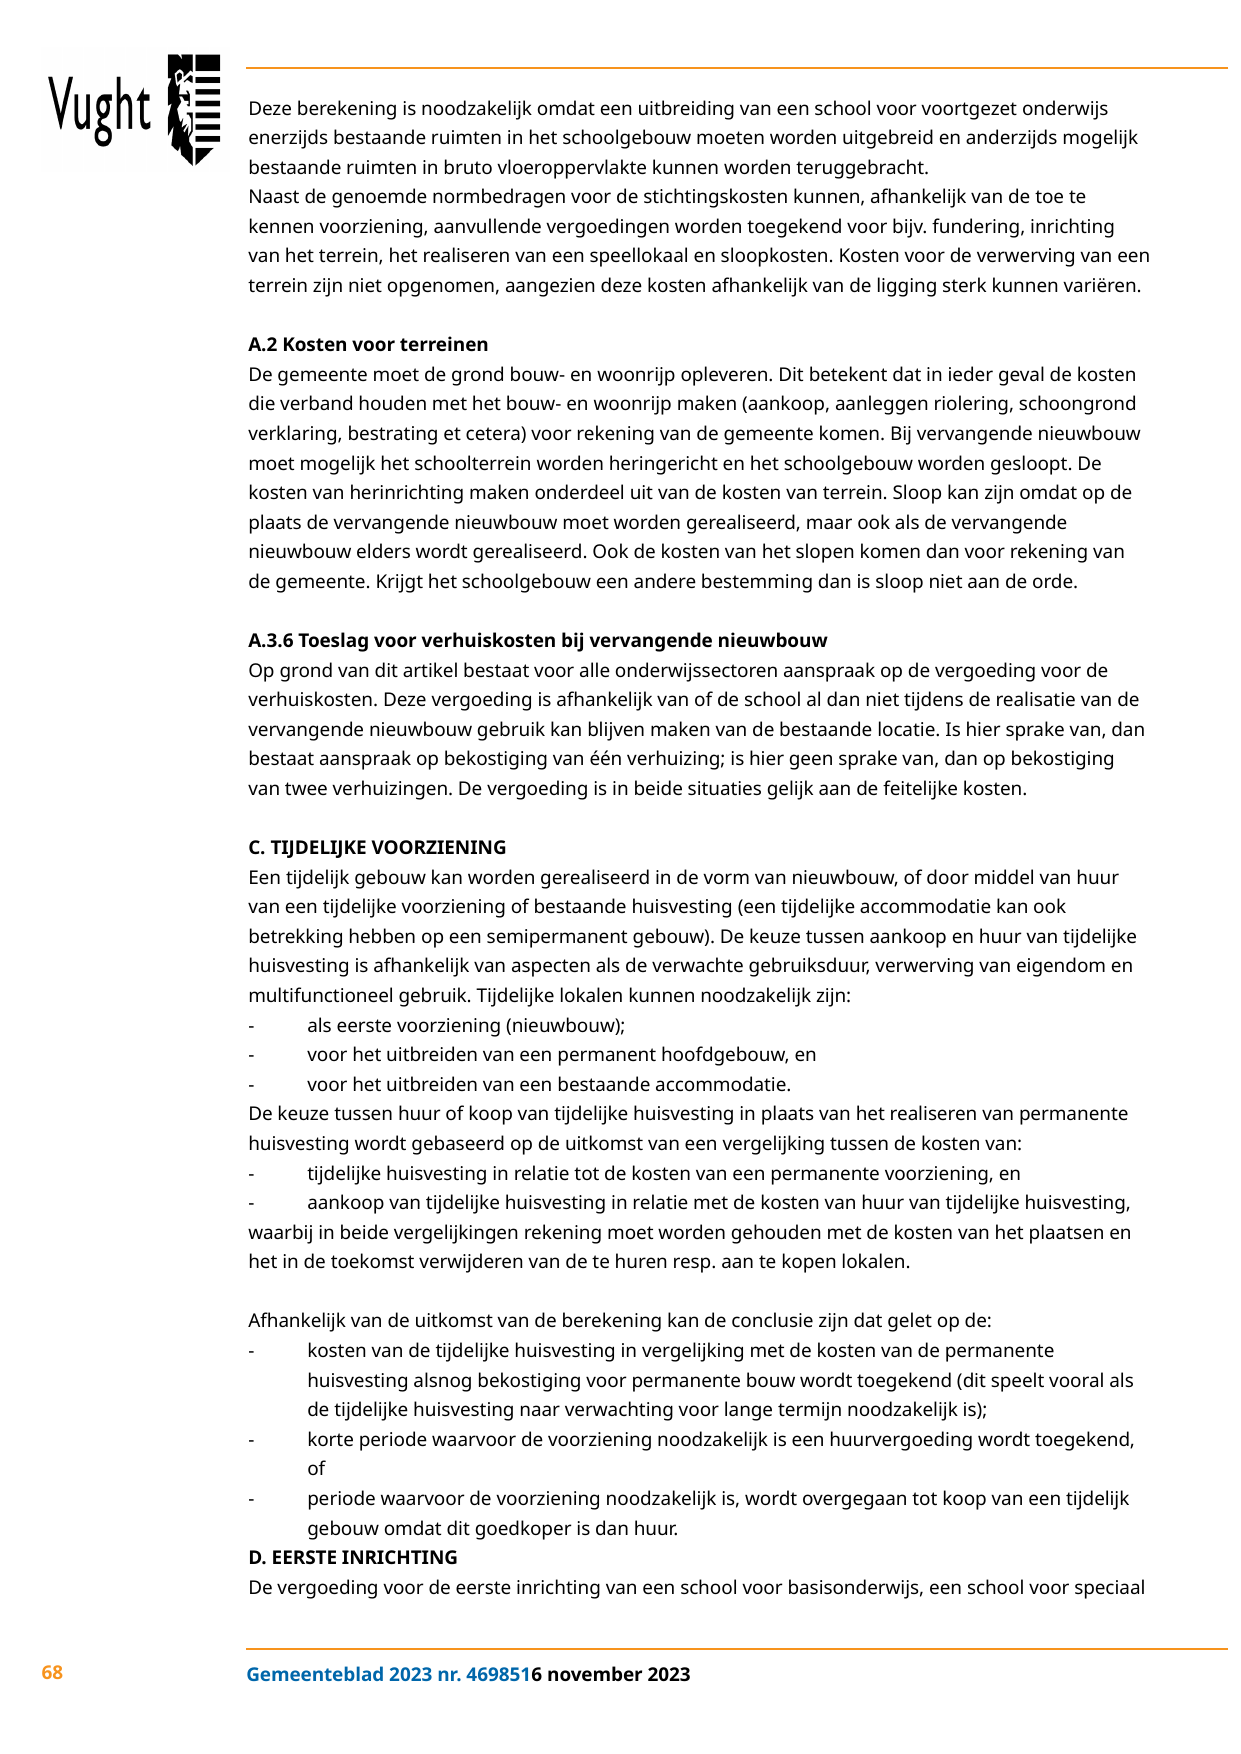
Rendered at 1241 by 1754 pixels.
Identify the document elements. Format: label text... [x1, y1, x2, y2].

list korte periode waarvoor de voorziening noodzakelijk is een huurvergoeding wordt toegekend, of [248, 1426, 1152, 1481]
text Een tijdelijk gebouw kan worden gerealiseerd in de vorm van nieuwbouw, of door middel van huur van een tijdelijke voorziening of bestaande huisvesting (een tijdelijke accommodatie kan ook betrekking hebben op een semipermanent gebouw). De keuze tussen aankoop en huur van tijdelijke huisvesting is afhankelijk van aspecten als de verwachte gebruiksduur, verwerving van eigendom en multifunctioneel gebruik. Tijdelijke lokalen kunnen noodzakelijk zijn: [248, 864, 1152, 1008]
text waarbij in beide vergelijkingen rekening moet worden gehouden met de kosten van het plaatsen en het in de toekomst verwijderen van de te huren resp. aan te kopen lokalen. [248, 1219, 1152, 1274]
text Afhankelijk van de uitkomst van de berekening kan de conclusie zijn dat gelet op de: [248, 1308, 1152, 1333]
picture [41, 47, 231, 172]
list voor het uitbreiden van een bestaande accommodatie. [248, 1071, 1152, 1097]
text De gemeente moet de grond bouw- en woonrijp opleveren. Dit betekent dat in ieder geval de kosten die verband houden met het bouw- en woonrijp maken (aankoop, aanleggen riolering, schoongrond verklaring, bestrating et cetera) voor rekening van de gemeente komen. Bij vervangende nieuwbouw moet mogelijk het schoolterrein worden heringericht en het schoolgebouw worden gesloopt. De kosten van herinrichting maken onderdeel uit van de kosten van terrein. Sloop kan zijn omdat op de plaats de vervangende nieuwbouw moet worden gerealiseerd, maar ook als de vervangende nieuwbouw elders wordt gerealiseerd. Ook de kosten van het slopen komen dan voor rekening van de gemeente. Krijgt het schoolgebouw een andere bestemming dan is sloop niet aan de orde. [248, 361, 1152, 594]
text C. TIJDELIJKE VOORZIENING [248, 834, 1152, 860]
list kosten van de tijdelijke huisvesting in vergelijking met de kosten van de permanente huisvesting alsnog bekostiging voor permanente bouw wordt toegekend (dit speelt vooral als de tijdelijke huisvesting naar verwachting voor lange termijn noodzakelijk is); [248, 1337, 1152, 1422]
list tijdelijke huisvesting in relatie tot de kosten van een permanente voorziening, en [248, 1160, 1152, 1186]
text Naast de genoemde normbedragen voor de stichtingskosten kunnen, afhankelijk van de toe te kennen voorziening, aanvullende vergoedingen worden toegekend voor bijv. fundering, inrichting van het terrein, het realiseren van een speellokaal en sloopkosten. Kosten voor de verwerving van een terrein zijn niet opgenomen, aangezien deze kosten afhankelijk van de ligging sterk kunnen variëren. [248, 183, 1152, 298]
text D. EERSTE INRICHTING [248, 1544, 1152, 1570]
list als eerste voorziening (nieuwbouw); [248, 1012, 1152, 1038]
text De vergoeding voor de eerste inrichting van een school voor basisonderwijs, een school voor speciaal [248, 1574, 1152, 1600]
text Op grond van dit artikel bestaat voor alle onderwijssectoren aanspraak op de vergoeding voor de verhuiskosten. Deze vergoeding is afhankelijk van of de school al dan niet tijdens de realisatie van de vervangende nieuwbouw gebruik kan blijven maken van de bestaande locatie. Is hier sprake van, dan bestaat aanspraak op bekostiging van één verhuizing; is hier geen sprake van, dan op bekostiging van twee verhuizingen. De vergoeding is in beide situaties gelijk aan de feitelijke kosten. [248, 657, 1152, 801]
list voor het uitbreiden van een permanent hoofdgebouw, en [248, 1041, 1152, 1067]
list aankoop van tijdelijke huisvesting in relatie met de kosten van huur van tijdelijke huisvesting, [248, 1189, 1152, 1215]
list periode waarvoor de voorziening noodzakelijk is, wordt overgegaan tot koop van een tijdelijk gebouw omdat dit goedkoper is dan huur. [248, 1485, 1152, 1541]
text Deze berekening is noodzakelijk omdat een uitbreiding van een school voor voortgezet onderwijs enerzijds bestaande ruimten in het schoolgebouw moeten worden uitgebreid en anderzijds mogelijk bestaande ruimten in bruto vloeroppervlakte kunnen worden teruggebracht. [248, 95, 1152, 180]
text A.2 Kosten voor terreinen [248, 331, 1152, 357]
text De keuze tussen huur of koop van tijdelijke huisvesting in plaats van het realiseren van permanente huisvesting wordt gebaseerd op de uitkomst van een vergelijking tussen de kosten van: [248, 1101, 1152, 1156]
text A.3.6 Toeslag voor verhuiskosten bij vervangende nieuwbouw [248, 627, 1152, 653]
